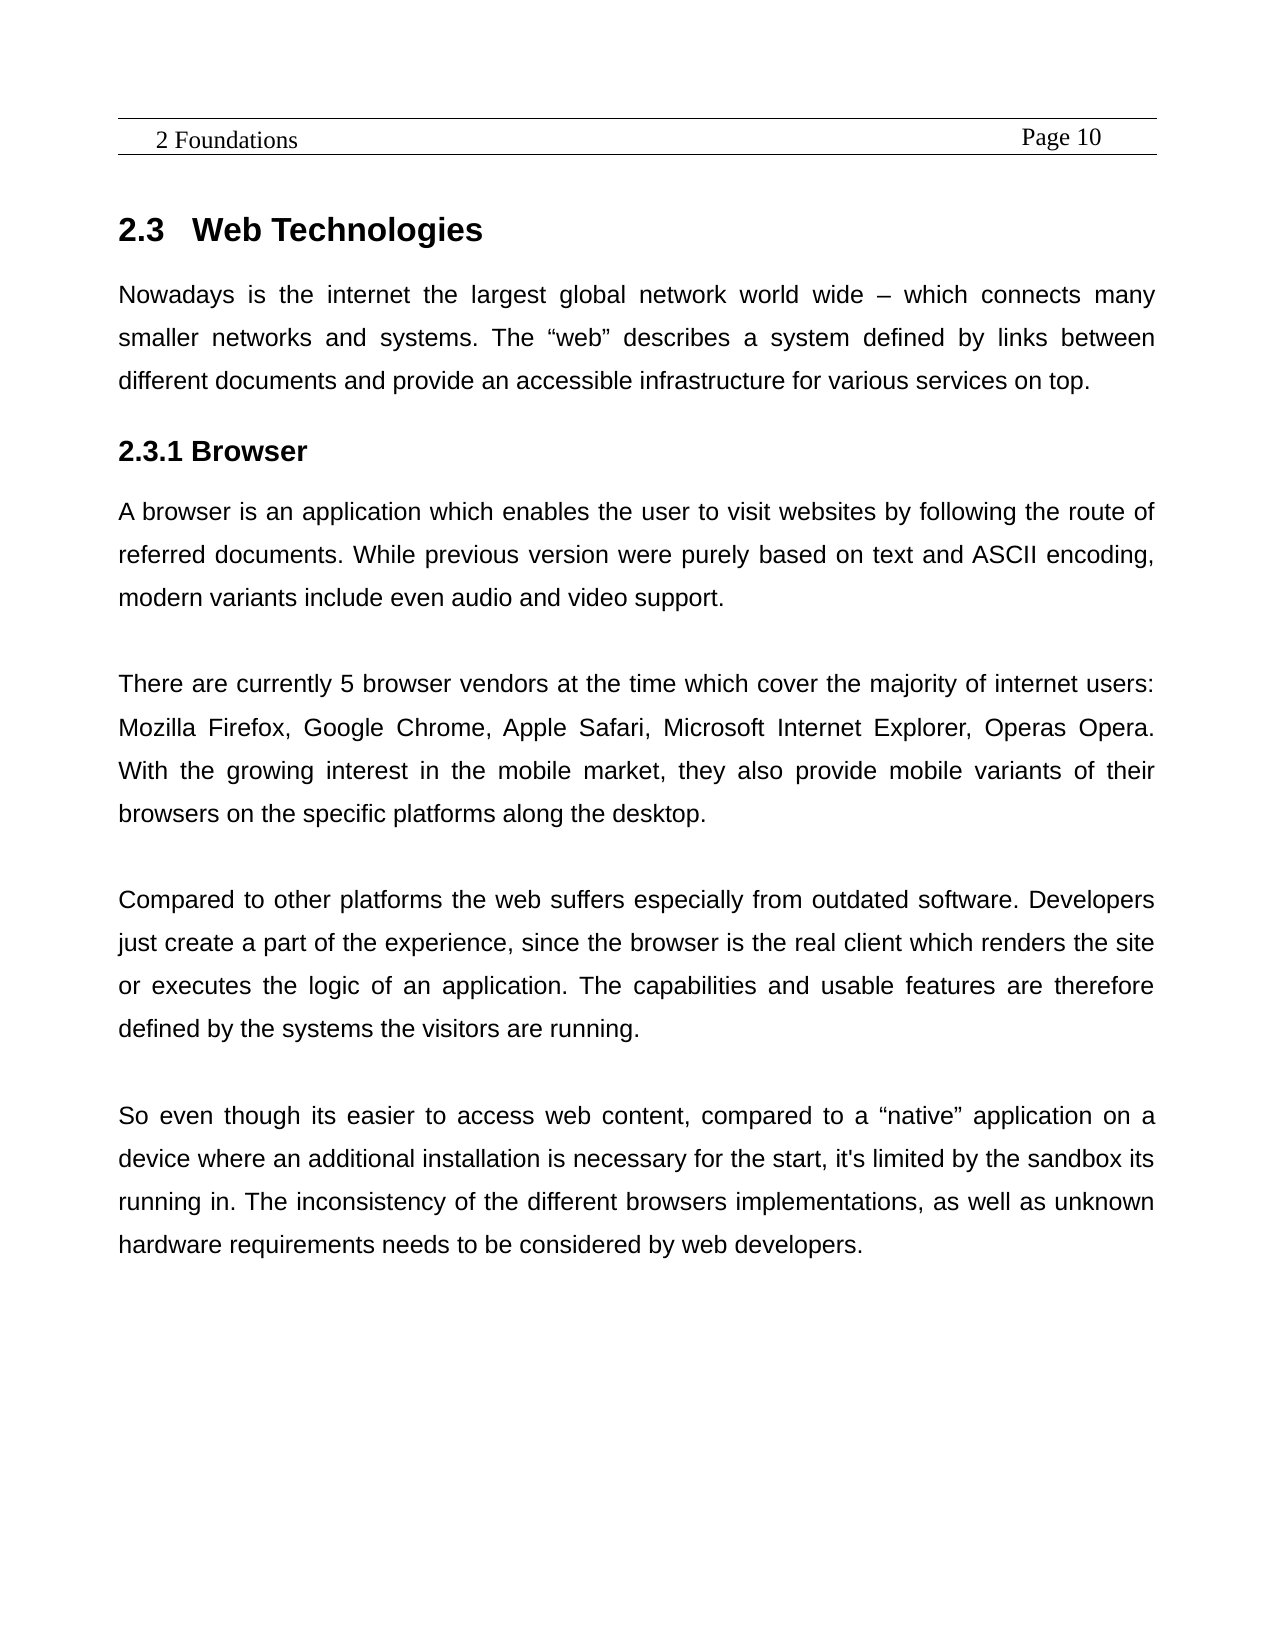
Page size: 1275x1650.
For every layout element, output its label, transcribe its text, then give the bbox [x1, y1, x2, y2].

text Compared to other platforms the web suffers especially from outdated software. Developers just create a part of the experience, since the browser is the real client which renders the site or executes the logic of an application. The capabilities and usable features are therefore defined by the systems the visitors are running. [118, 885, 1157, 1043]
text A browser is an application which enables the user to visit websites by following the route of referred documents. While previous version were purely based on text and ASCII encoding, modern variants include even audio and video support. [118, 497, 1157, 612]
text So even though its easier to access web content, compared to a “native” application on a device where an additional installation is necessary for the start, it's limited by the sandbox its running in. The inconsistency of the different browsers implementations, as well as unknown hardware requirements needs to be considered by web developers. [118, 1101, 1157, 1259]
text There are currently 5 browser vendors at the time which cover the majority of internet users: Mozilla Firefox, Google Chrome, Apple Safari, Microsoft Internet Explorer, Operas Opera. With the growing interest in the mobile market, they also provide mobile variants of their browsers on the specific platforms along the desktop. [118, 669, 1157, 827]
text Nowadays is the internet the largest global network world wide – which connects many smaller networks and systems. The “web” describes a system defined by links between different documents and provide an accessible infrastructure for various services on top. [118, 280, 1157, 395]
subtitle 2.3.1 Browser [118, 434, 1157, 468]
subtitle 2.3 Web Technologies [118, 209, 1157, 248]
